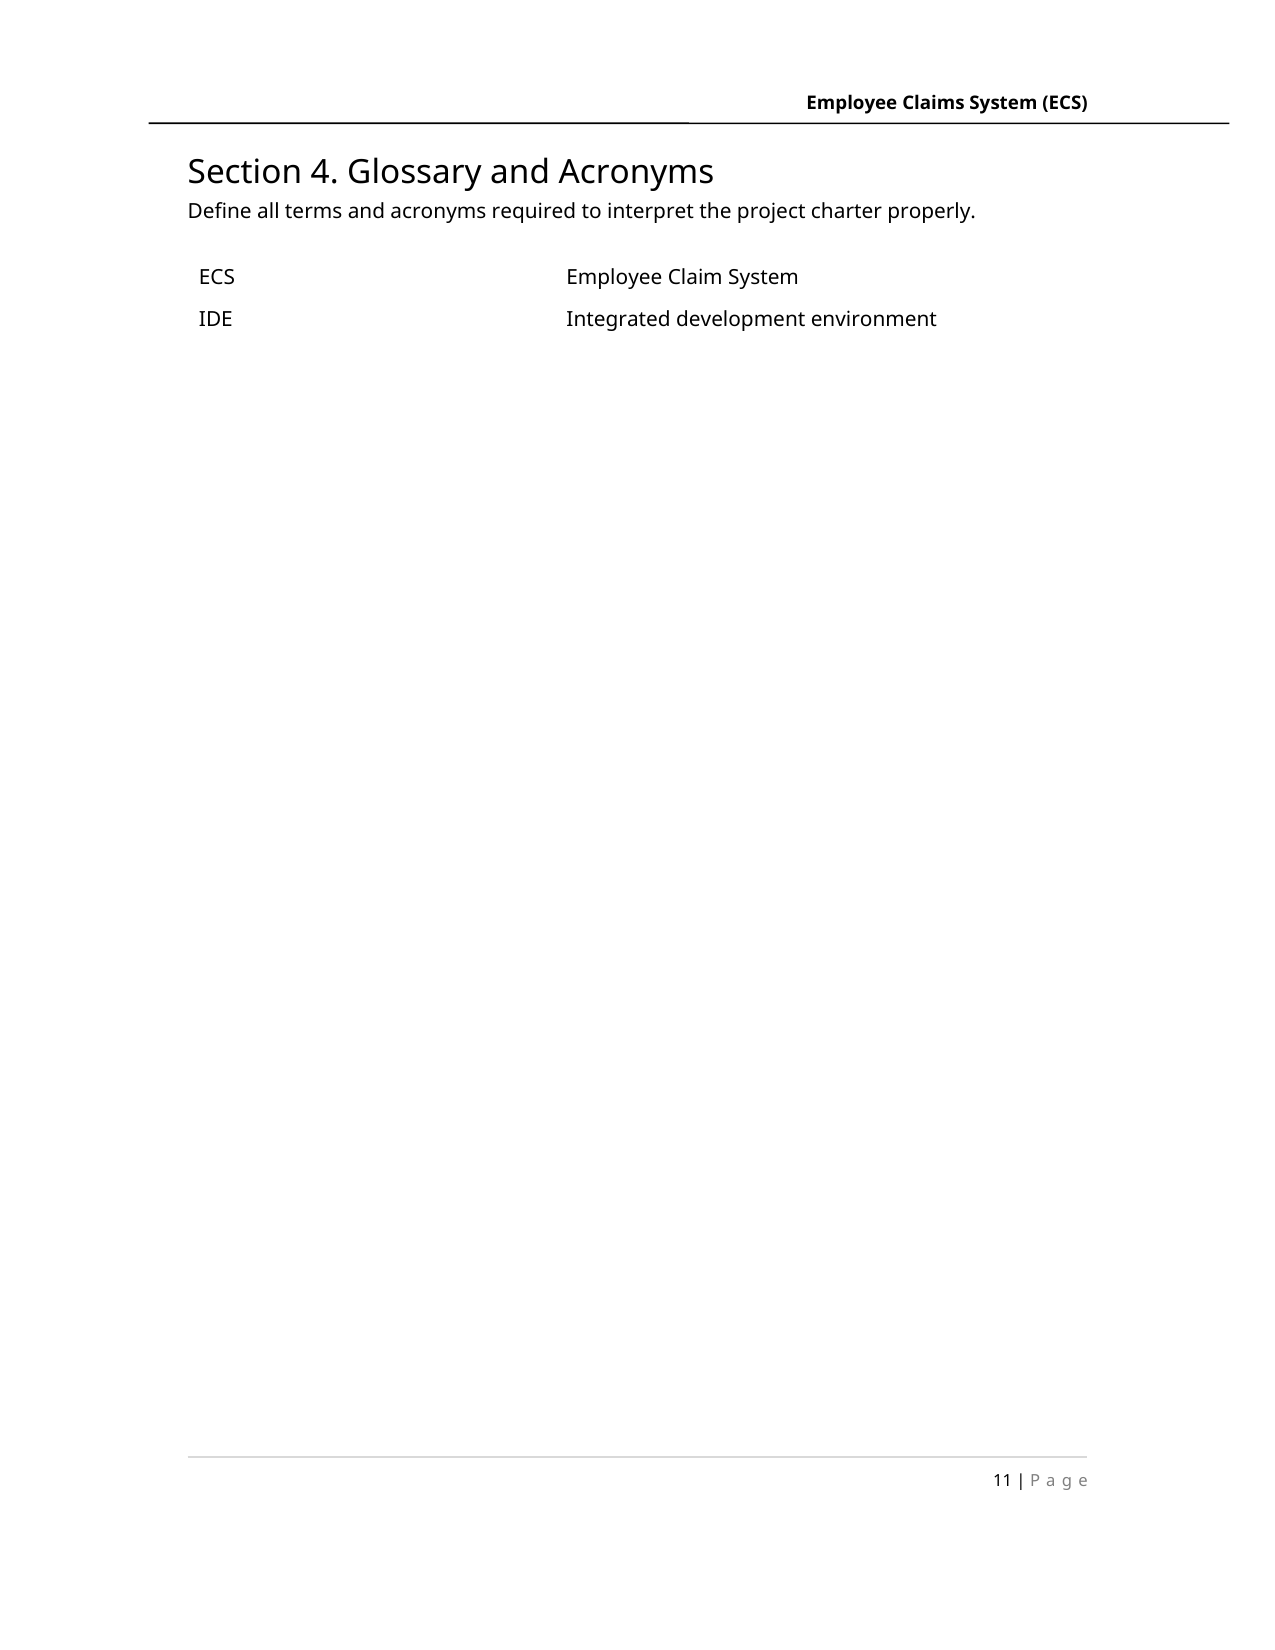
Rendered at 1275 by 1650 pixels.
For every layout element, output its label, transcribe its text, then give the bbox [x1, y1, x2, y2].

table_cell Employee Claim System [555, 264, 1087, 306]
subtitle Section 4. Glossary and Acronyms [187, 150, 1087, 192]
table_cell ECS [188, 264, 555, 306]
table_header Definition [555, 224, 1087, 264]
table_cell Integrated development environment [555, 306, 1087, 348]
table_header Term or Acronym [188, 224, 555, 264]
text Define all terms and acronyms required to interpret the project charter properly. [187, 196, 1087, 224]
table_cell IDE [188, 306, 555, 348]
